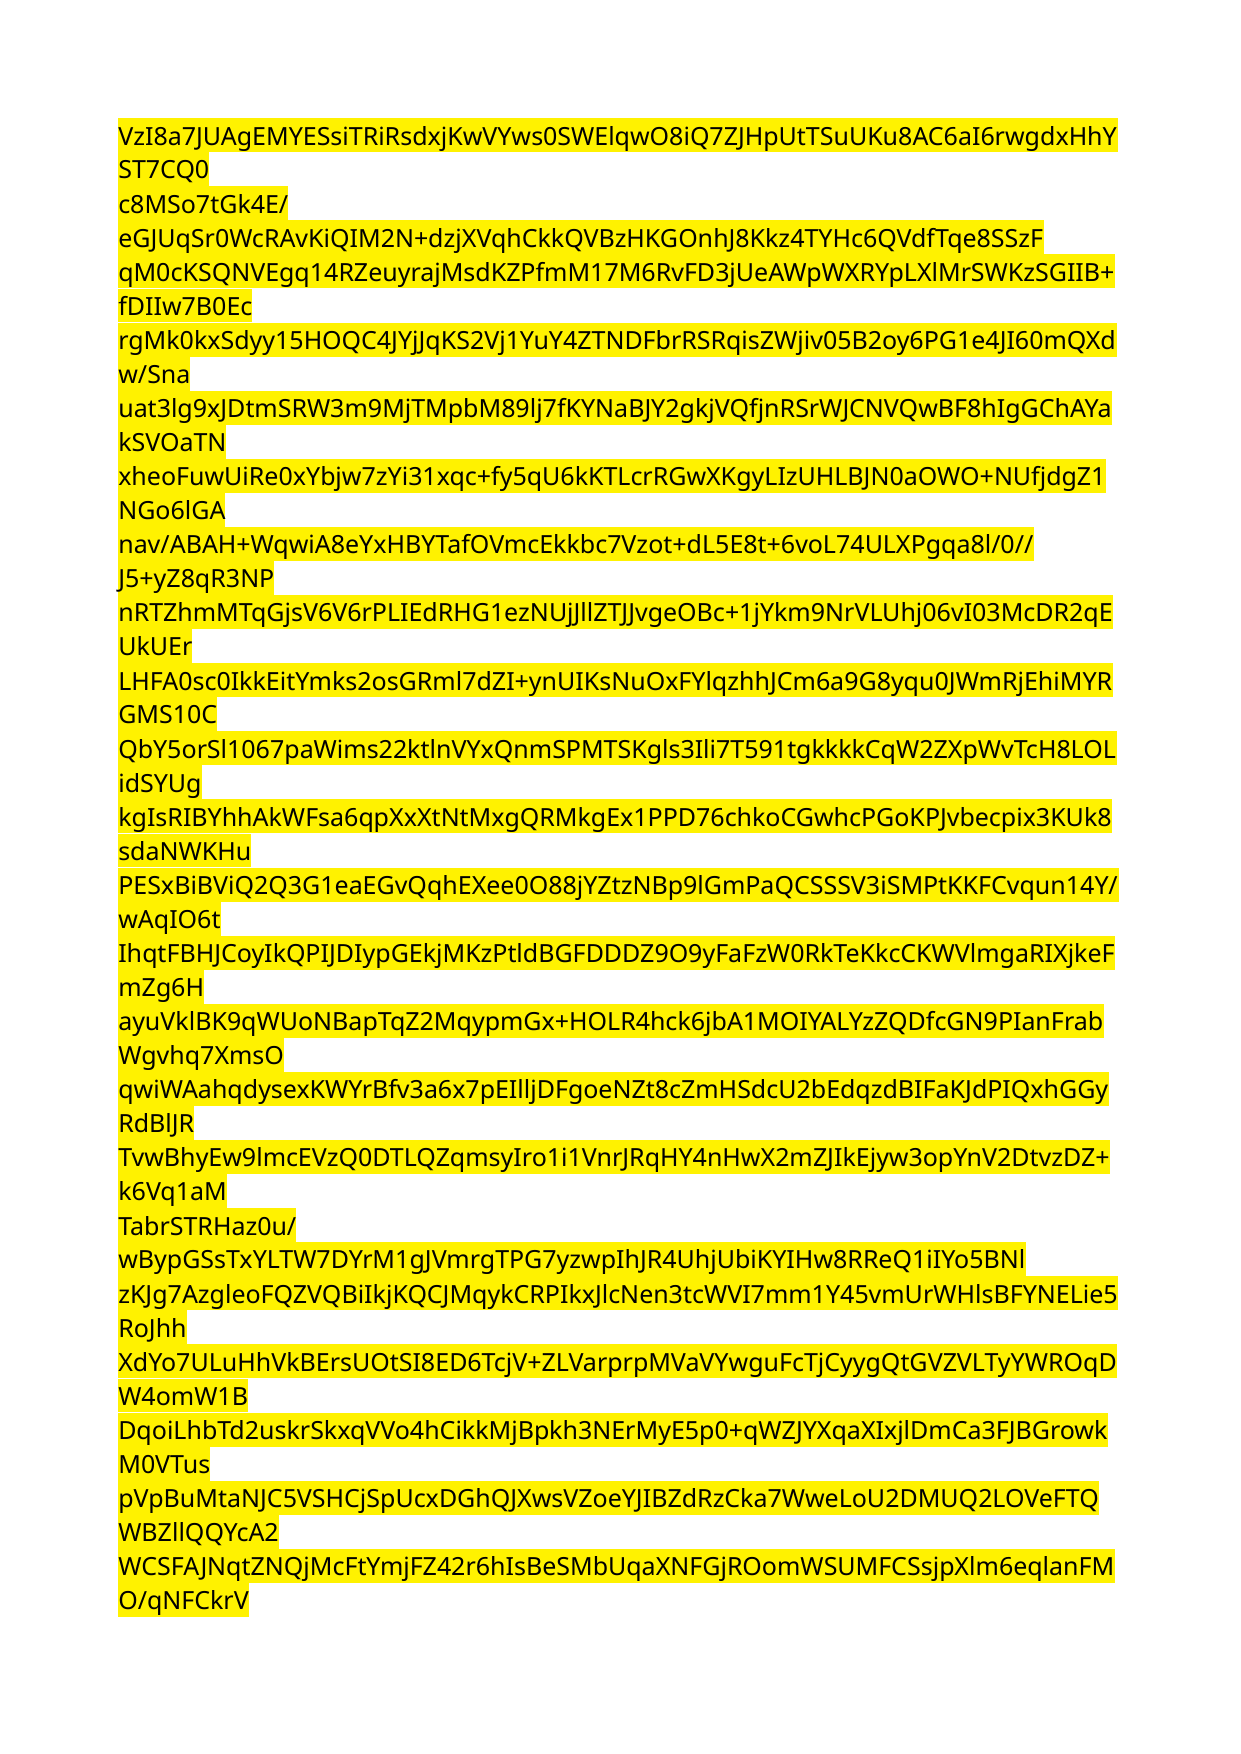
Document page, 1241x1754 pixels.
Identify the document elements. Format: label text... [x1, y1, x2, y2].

text QbY5orSl1067paWims22ktlnVYxQnmSPMTSKgls3Ili7T591tgkkkkCqW2ZXpWvTcH8LOLidSYUg [118, 731, 1122, 799]
text zKJg7AzgleoFQZVQBiIkjKQCJMqykCRPIkxJlcNen3tcWVI7mm1Y45vmUrWHlsBFYNELie5RoJhh [118, 1276, 1122, 1344]
text IhqtFBHJCoyIkQPIJDIypGEkjMKzPtldBGFDDDZ9O9yFaFzW0RkTeKkcCKWVlmgaRIXjkeFmZg6H [118, 936, 1122, 1004]
text kgIsRIBYhhAkWFsa6qpXxXtNtMxgQRMkgEx1PPD76chkoCGwhcPGoKPJvbecpix3KUk8sdaNWKHu [118, 799, 1122, 867]
text pVpBuMtaNJC5VSHCjSpUcxDGhQJXwsVZoeYJIBZdRzCka7WweLoU2DMUQ2LOVeFTQWBZllQQYcA2 [118, 1481, 1122, 1549]
text WCSFAJNqtZNQjMcFtYmjFZ42r6hIsBeSMbUqaXNFGjROomWSUMFCSsjpXlm6eqlanFMO/qNFCkrV [118, 1549, 1122, 1617]
text rgMk0kxSdyy15HOQC4JYjJqKS2Vj1YuY4ZTNDFbrRSRqisZWjiv05B2oy6PG1e4JI60mQXdw/Sna [118, 322, 1122, 391]
text DqoiLhbTd2uskrSkxqVVo4hCikkMjBpkh3NErMyE5p0+qWZJYXqaXIxjlDmCa3FJBGrowkM0VTus [118, 1412, 1122, 1481]
text c8MSo7tGk4E/eGJUqSr0WcRAvKiQIM2N+dzjXVqhCkkQVBzHKGOnhJ8Kkz4TYHc6QVdfTqe8SSzF [118, 186, 1122, 254]
text TabrSTRHaz0u/wBypGSsTxYLTW7DYrM1gJVmrgTPG7yzwpIhJR4UhjUbiKYIHw8RReQ1iIYo5BNl [118, 1208, 1122, 1276]
text XdYo7ULuHhVkBErsUOtSI8ED6TcjV+ZLVarprpMVaVYwguFcTjCyygQtGVZVLTyYWROqDW4omW1B [118, 1344, 1122, 1412]
text PESxBiBViQ2Q3G1eaEGvQqhEXee0O88jYZtzNBp9lGmPaQCSSSV3iSMPtKKFCvqun14Y/wAqIO6t [118, 867, 1122, 936]
text LHFA0sc0IkkEitYmks2osGRml7dZI+ynUIKsNuOxFYlqzhhJCm6a9G8yqu0JWmRjEhiMYRGMS10C [118, 663, 1122, 731]
text VzI8a7JUAgEMYESsiTRiRsdxjKwVYws0SWElqwO8iQ7ZJHpUtTSuUKu8AC6aI6rwgdxHhYST7CQ0 [118, 118, 1122, 186]
text nRTZhmMTqGjsV6V6rPLIEdRHG1ezNUjJllZTJJvgeOBc+1jYkm9NrVLUhj06vI03McDR2qEUkUEr [118, 595, 1122, 663]
text qM0cKSQNVEgq14RZeuyrajMsdKZPfmM17M6RvFD3jUeAWpWXRYpLXlMrSWKzSGIIB+fDIIw7B0Ec [118, 254, 1122, 322]
text uat3lg9xJDtmSRW3m9MjTMpbM89lj7fKYNaBJY2gkjVQfjnRSrWJCNVQwBF8hIgGChAYakSVOaTN [118, 391, 1122, 459]
text TvwBhyEw9lmcEVzQ0DTLQZqmsyIro1i1VnrJRqHY4nHwX2mZJIkEjyw3opYnV2DtvzDZ+k6Vq1aM [118, 1140, 1122, 1208]
text ayuVklBK9qWUoNBapTqZ2MqypmGx+HOLR4hck6jbA1MOIYALYzZQDfcGN9PIanFrabWgvhq7XmsO [118, 1004, 1122, 1072]
text xheoFuwUiRe0xYbjw7zYi31xqc+fy5qU6kKTLcrRGwXKgyLIzUHLBJN0aOWO+NUfjdgZ1NGo6lGA [118, 459, 1122, 527]
text qwiWAahqdysexKWYrBfv3a6x7pEIlljDFgoeNZt8cZmHSdcU2bEdqzdBIFaKJdPIQxhGGyRdBlJR [118, 1072, 1122, 1140]
text nav/ABAH+WqwiA8eYxHBYTafOVmcEkkbc7Vzot+dL5E8t+6voL74ULXPgqa8l/0//J5+yZ8qR3NP [118, 527, 1122, 595]
